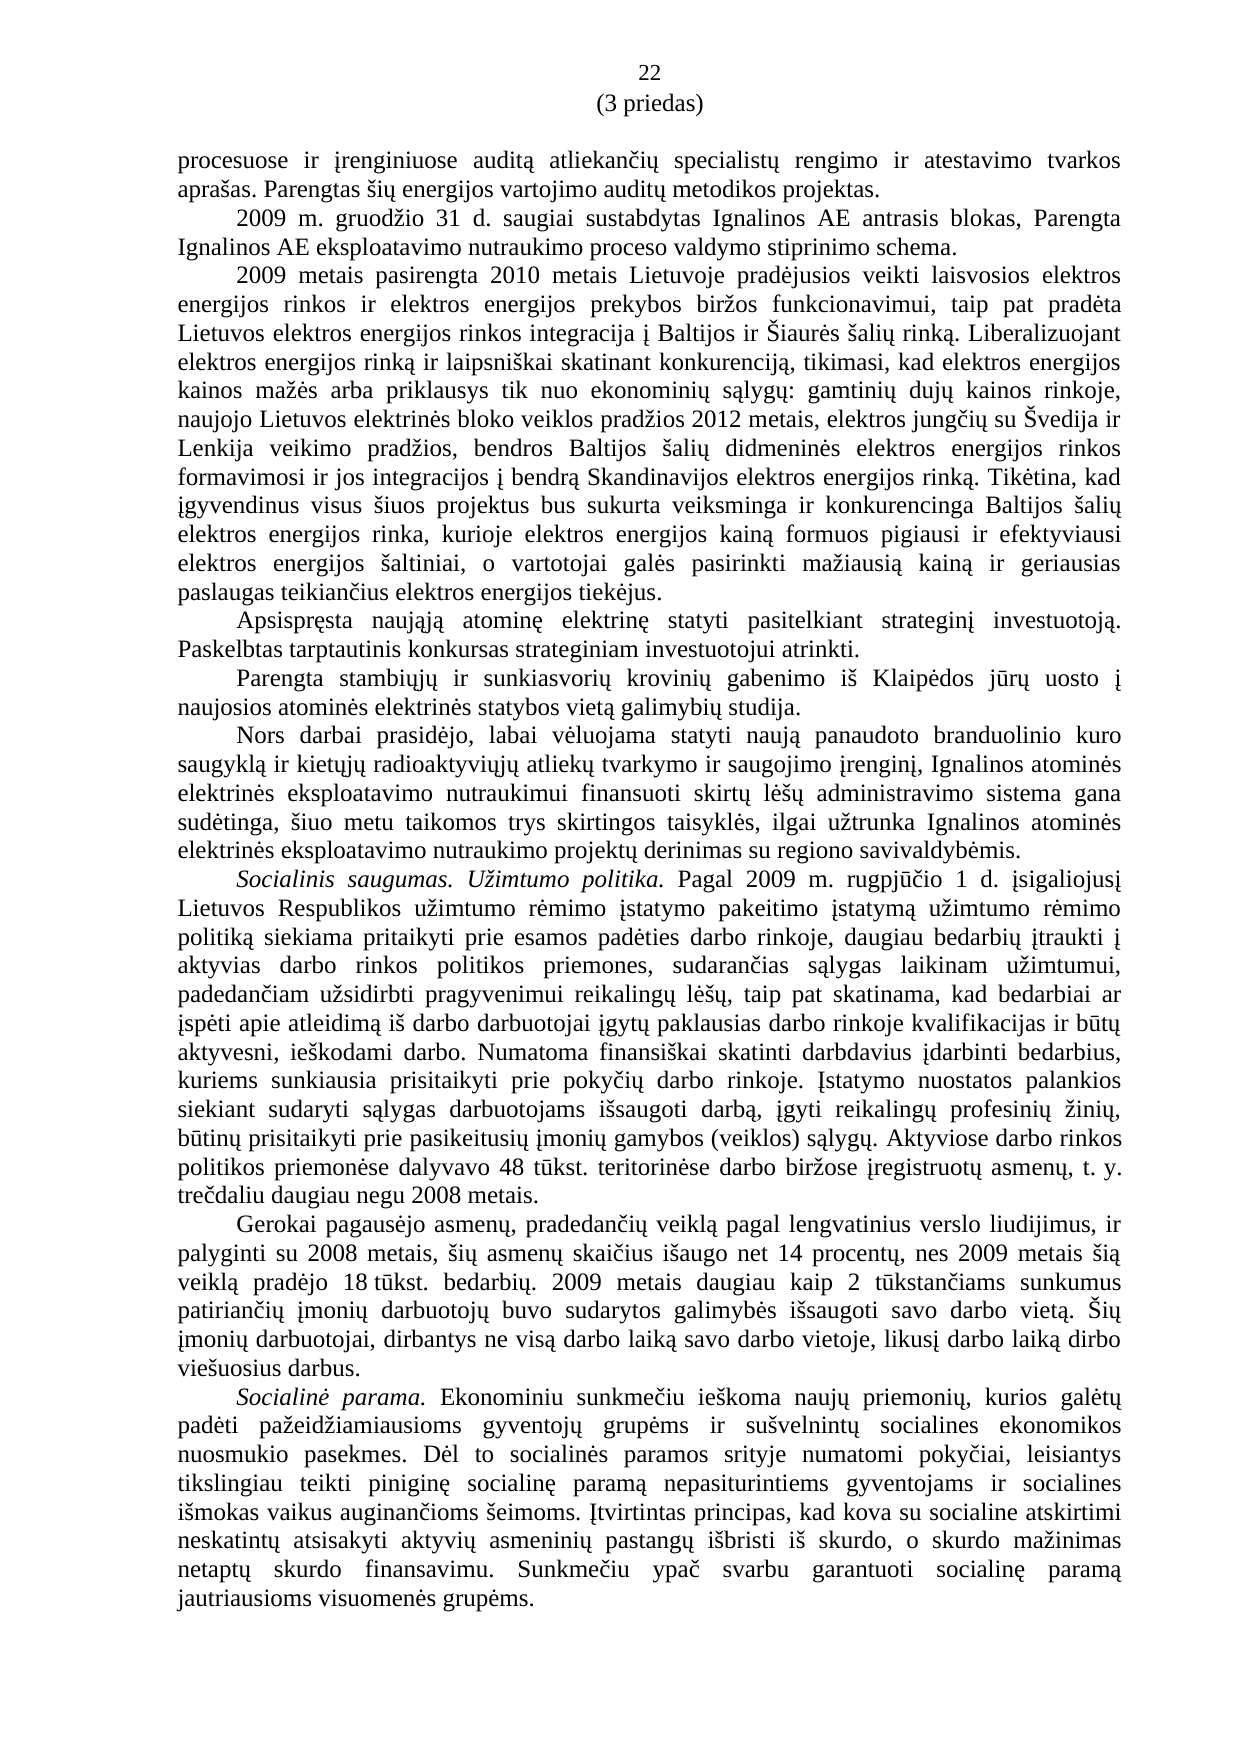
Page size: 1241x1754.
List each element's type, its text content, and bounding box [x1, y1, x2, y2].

text Socialinis saugumas. Užimtumo politika. Pagal 2009 m. rugpjūčio 1 d. įsigaliojusį Lietuvos Respublikos užimtumo rėmimo įstatymo pakeitimo įstatymą užimtumo rėmimo politiką siekiama pritaikyti prie esamos padėties darbo rinkoje, daugiau bedarbių įtraukti į aktyvias darbo rinkos politikos priemones, sudarančias sąlygas laikinam užimtumui, padedančiam užsidirbti pragyvenimui reikalingų lėšų, taip pat skatinama, kad bedarbiai ar įspėti apie atleidimą iš darbo darbuotojai įgytų paklausias darbo rinkoje kvalifikacijas ir būtų aktyvesni, ieškodami darbo. Numatoma finansiškai skatinti darbdavius įdarbinti bedarbius, kuriems sunkiausia prisitaikyti prie pokyčių darbo rinkoje. Įstatymo nuostatos palankios siekiant sudaryti sąlygas darbuotojams išsaugoti darbą, įgyti reikalingų profesinių žinių, būtinų prisitaikyti prie pasikeitusių įmonių gamybos (veiklos) sąlygų. Aktyviose darbo rinkos politikos priemonėse dalyvavo 48 tūkst. teritorinėse darbo biržose įregistruotų asmenų, t. y. trečdaliu daugiau negu 2008 metais. [177, 864, 1122, 1209]
text Apsispręsta naująją atominę elektrinę statyti pasitelkiant strateginį investuotoją. Paskelbtas tarptautinis konkursas strateginiam investuotojui atrinkti. [177, 605, 1122, 663]
text 2009 metais pasirengta 2010 metais Lietuvoje pradėjusios veikti laisvosios elektros energijos rinkos ir elektros energijos prekybos biržos funkcionavimui, taip pat pradėta Lietuvos elektros energijos rinkos integracija į Baltijos ir Šiaurės šalių rinką. Liberalizuojant elektros energijos rinką ir laipsniškai skatinant konkurenciją, tikimasi, kad elektros energijos kainos mažės arba priklausys tik nuo ekonominių sąlygų: gamtinių dujų kainos rinkoje, naujojo Lietuvos elektrinės bloko veiklos pradžios 2012 metais, elektros jungčių su Švedija ir Lenkija veikimo pradžios, bendros Baltijos šalių didmeninės elektros energijos rinkos formavimosi ir jos integracijos į bendrą Skandinavijos elektros energijos rinką. Tikėtina, kad įgyvendinus visus šiuos projektus bus sukurta veiksminga ir konkurencinga Baltijos šalių elektros energijos rinka, kurioje elektros energijos kainą formuos pigiausi ir efektyviausi elektros energijos šaltiniai, o vartotojai galės pasirinkti mažiausią kainą ir geriausias paslaugas teikiančius elektros energijos tiekėjus. [177, 260, 1122, 605]
text Nors darbai prasidėjo, labai vėluojama statyti naują panaudoto branduolinio kuro saugyklą ir kietųjų radioaktyviųjų atliekų tvarkymo ir saugojimo įrenginį, Ignalinos atominės elektrinės eksploatavimo nutraukimui finansuoti skirtų lėšų administravimo sistema gana sudėtinga, šiuo metu taikomos trys skirtingos taisyklės, ilgai užtrunka Ignalinos atominės elektrinės eksploatavimo nutraukimo projektų derinimas su regiono savivaldybėmis. [177, 720, 1122, 864]
text Socialinė parama. Ekonominiu sunkmečiu ieškoma naujų priemonių, kurios galėtų padėti pažeidžiamiausioms gyventojų grupėms ir sušvelnintų socialines ekonomikos nuosmukio pasekmes. Dėl to socialinės paramos srityje numatomi pokyčiai, leisiantys tikslingiau teikti piniginę socialinę paramą nepasiturintiems gyventojams ir socialines išmokas vaikus auginančioms šeimoms. Įtvirtintas principas, kad kova su socialine atskirtimi neskatintų atsisakyti aktyvių asmeninių pastangų išbristi iš skurdo, o skurdo mažinimas netaptų skurdo finansavimu. Sunkmečiu ypač svarbu garantuoti socialinę paramą jautriausioms visuomenės grupėms. [177, 1382, 1122, 1612]
text Parengta stambiųjų ir sunkiasvorių krovinių gabenimo iš Klaipėdos jūrų uosto į naujosios atominės elektrinės statybos vietą galimybių studija. [177, 663, 1122, 720]
text Gerokai pagausėjo asmenų, pradedančių veiklą pagal lengvatinius verslo liudijimus, ir palyginti su 2008 metais, šių asmenų skaičius išaugo net 14 procentų, nes 2009 metais šią veiklą pradėjo 18 tūkst. bedarbių. 2009 metais daugiau kaip 2 tūkstančiams sunkumus patiriančių įmonių darbuotojų buvo sudarytos galimybės išsaugoti savo darbo vietą. Šių įmonių darbuotojai, dirbantys ne visą darbo laiką savo darbo vietoje, likusį darbo laiką dirbo viešuosius darbus. [177, 1209, 1122, 1382]
text 2009 m. gruodžio 31 d. saugiai sustabdytas Ignalinos AE antrasis blokas, Parengta Ignalinos AE eksploatavimo nutraukimo proceso valdymo stiprinimo schema. [177, 203, 1122, 260]
text procesuose ir įrenginiuose auditą atliekančių specialistų rengimo ir atestavimo tvarkos aprašas. Parengtas šių energijos vartojimo auditų metodikos projektas. [177, 145, 1122, 203]
